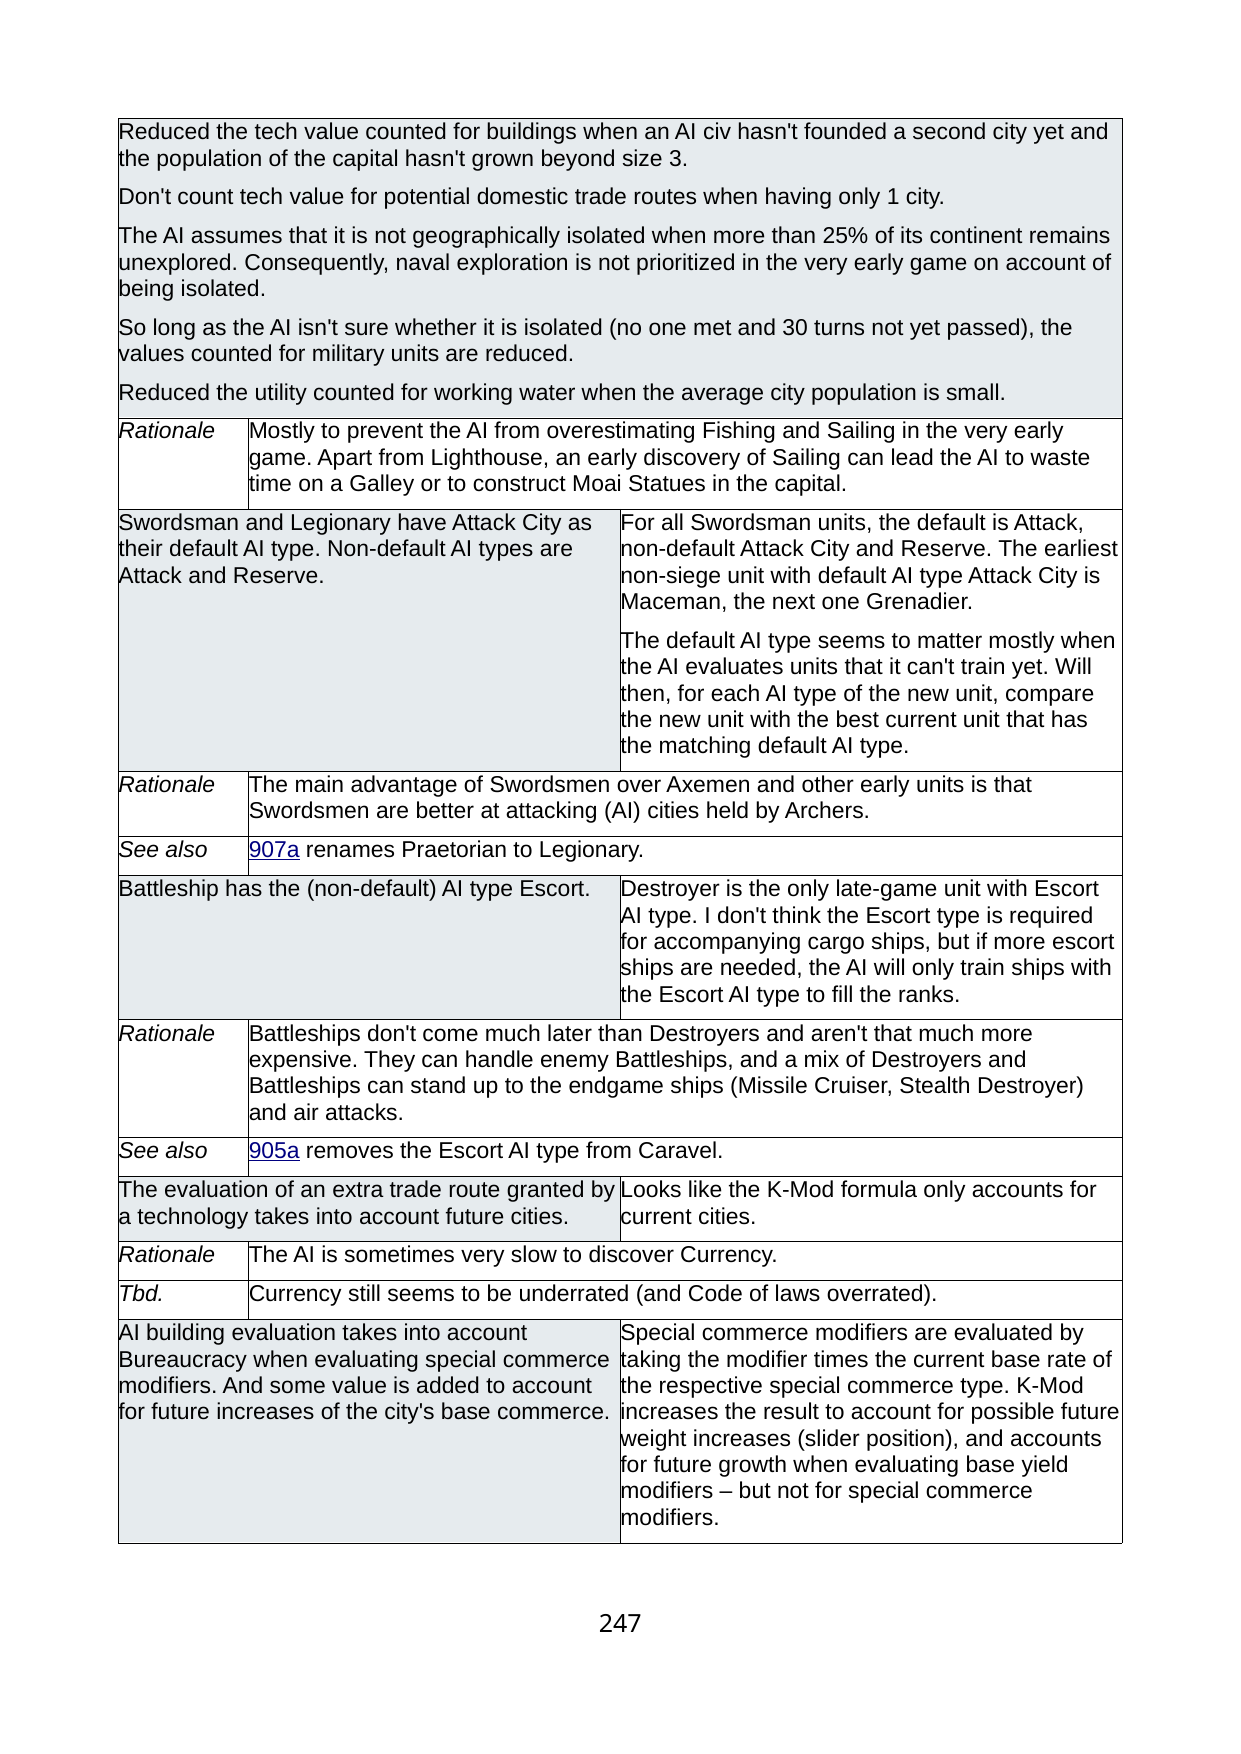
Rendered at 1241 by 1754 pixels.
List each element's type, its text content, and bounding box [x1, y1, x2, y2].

table_cell Battleships don't come much later than Destroyers and aren't that much more expensive. They can handle enemy Battleships, and a mix of Destroyers and Battleships can stand up to the endgame ships (Missile Cruiser, Stealth Destroyer) and air attacks. [249, 1020, 1122, 1137]
table_cell See also [119, 1138, 248, 1176]
table_cell Currency still seems to be underrated (and Code of laws overrated). [249, 1281, 1122, 1319]
table_cell Swordsman and Legionary have Attack City as their default AI type. Non-default AI types are Attack and Reserve. [119, 510, 620, 771]
table_cell Special commerce modifiers are evaluated by taking the modifier times the current base rate of the respective special commerce type. K-Mod increases the result to account for possible future weight increases (slider position), and accounts for future growth when evaluating base yield modifiers – but not for special commerce modifiers. [621, 1320, 1122, 1542]
table_cell Rationale [119, 419, 248, 509]
table_cell For all Swordsman units, the default is Attack, non-default Attack City and Reserve. The earliest non-siege unit with default AI type Attack City is Maceman, the next one Grenadier. The default AI type seems to matter mostly when the AI evaluates units that it can't train yet. Will then, for each AI type of the new unit, compare the new unit with the best current unit that has the matching default AI type. [621, 510, 1122, 771]
table_cell AI building evaluation takes into account Bureaucracy when evaluating special commerce modifiers. And some value is added to account for future increases of the city's base commerce. [119, 1320, 620, 1542]
table_cell The main advantage of Swordsmen over Axemen and other early units is that Swordsmen are better at attacking (AI) cities held by Archers. [249, 772, 1122, 836]
table_cell Destroyer is the only late-game unit with Escort AI type. I don't think the Escort type is required for accompanying cargo ships, but if more escort ships are needed, the AI will only train ships with the Escort AI type to fill the ranks. [621, 876, 1122, 1019]
table_cell Rationale [119, 772, 248, 836]
table_cell Looks like the K-Mod formula only accounts for current cities. [621, 1177, 1122, 1241]
table_cell 905a removes the Escort AI type from Caravel. [249, 1138, 1122, 1176]
table_cell The AI is sometimes very slow to discover Currency. [249, 1242, 1122, 1280]
table_cell Tbd. [119, 1281, 248, 1319]
table_cell Rationale [119, 1020, 248, 1137]
table_cell Battleship has the (non-default) AI type Escort. [119, 876, 620, 1019]
table_cell Reduced the tech value counted for buildings when an AI civ hasn't founded a second city yet and the population of the capital hasn't grown beyond size 3. Don't count tech value for potential domestic trade routes when having only 1 city. The AI assumes that it is not geographically isolated when more than 25% of its continent remains unexplored. Consequently, naval exploration is not prioritized in the very early game on account of being isolated. So long as the AI isn't sure whether it is isolated (no one met and 30 turns not yet passed), the values counted for military units are reduced. Reduced the utility counted for working water when the average city population is small. [119, 119, 1122, 417]
table_cell Mostly to prevent the AI from overestimating Fishing and Sailing in the very early game. Apart from Lighthouse, an early discovery of Sailing can lead the AI to waste time on a Galley or to construct Moai Statues in the capital. [249, 419, 1122, 509]
table_cell Rationale [119, 1242, 248, 1280]
table_cell 907a renames Praetorian to Legionary. [249, 837, 1122, 875]
table_cell The evaluation of an extra trade route granted by a technology takes into account future cities. [119, 1177, 620, 1241]
table_cell See also [119, 837, 248, 875]
